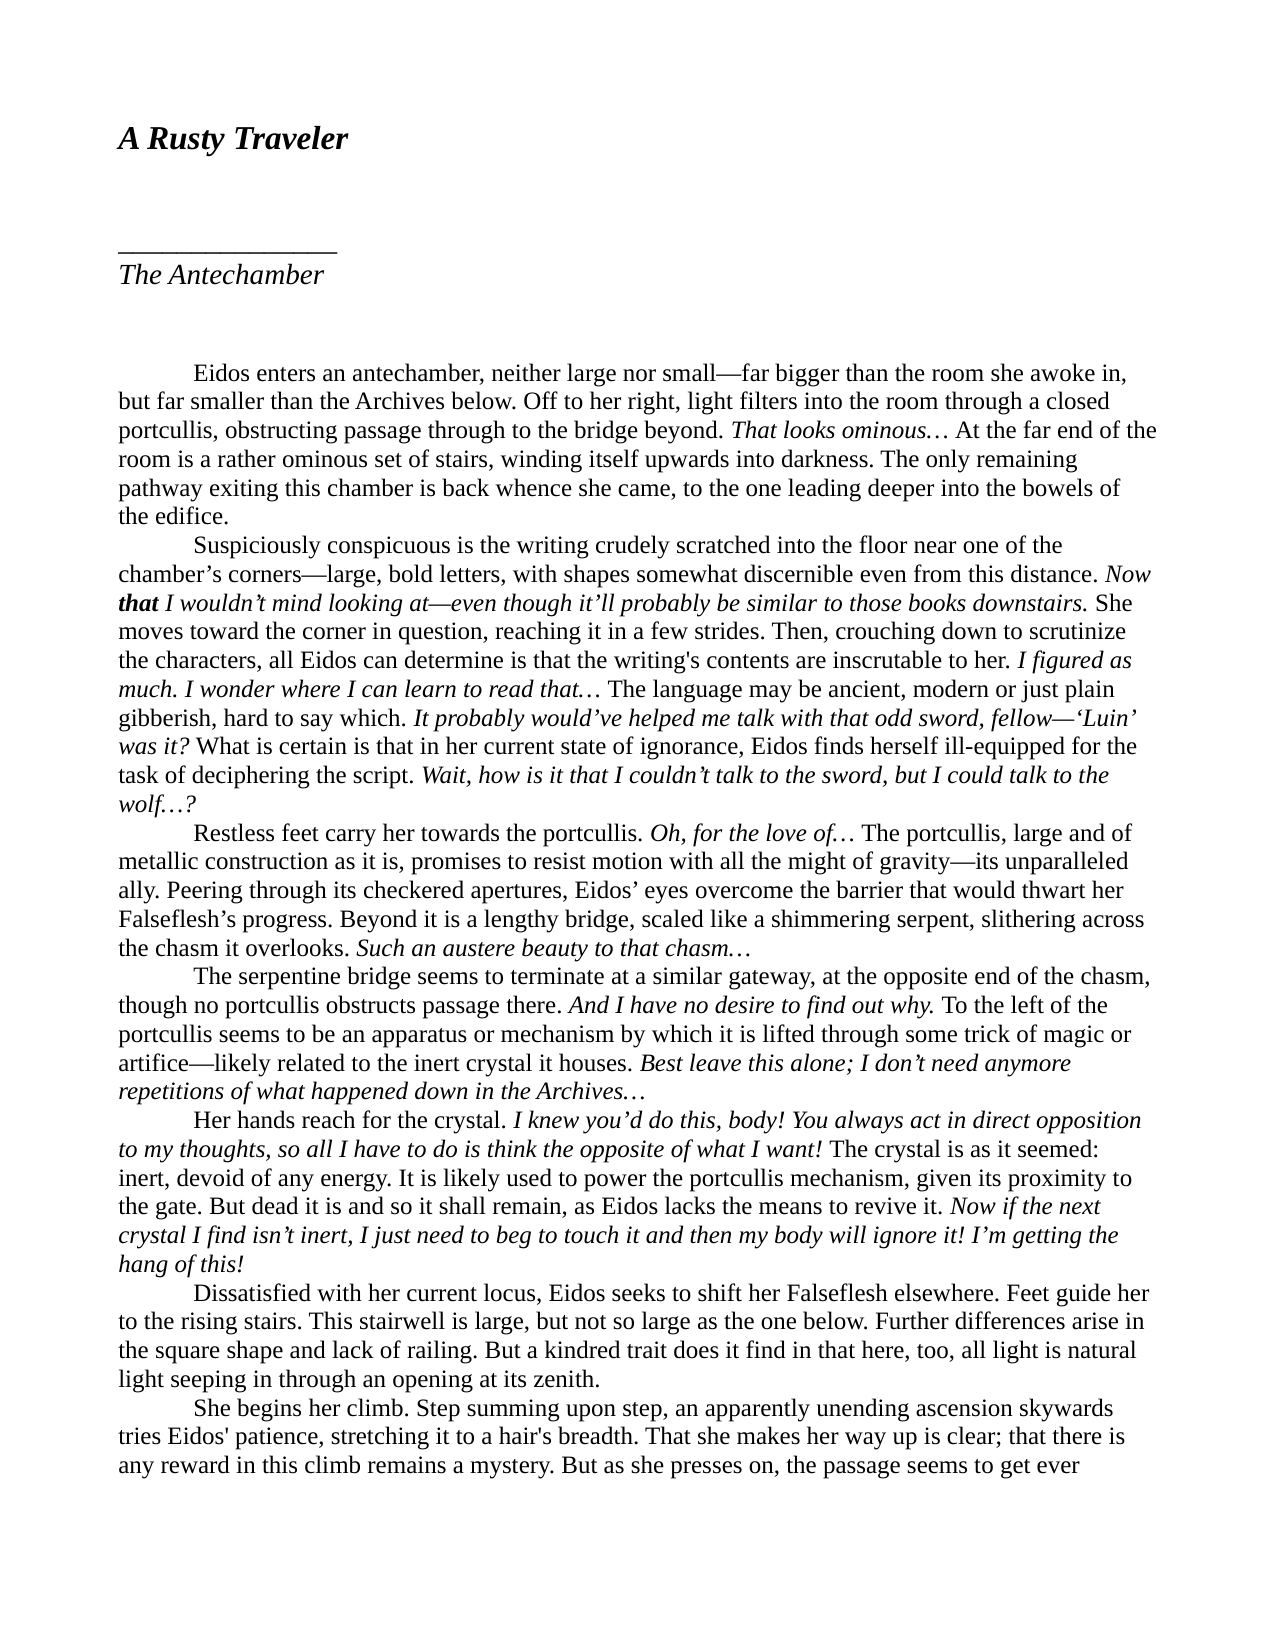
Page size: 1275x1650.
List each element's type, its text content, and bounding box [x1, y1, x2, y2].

text Suspiciously conspicuous is the writing crudely scratched into the floor near one of the chamber’s corners—large, bold letters, with shapes somewhat discernible even from this distance. Now that I wouldn’t mind looking at—even though it’ll probably be similar to those books downstairs. She moves toward the corner in question, reaching it in a few strides. Then, crouching down to scrutinize the characters, all Eidos can determine is that the writing's contents are inscrutable to her. I figured as much. I wonder where I can learn to read that… The language may be ancient, modern or just plain gibberish, hard to say which. It probably would’ve helped me talk with that odd sword, fellow—‘Luin’ was it? What is certain is that in her current state of ignorance, Eidos finds herself ill-equipped for the task of deciphering the script. Wait, how is it that I couldn’t talk to the sword, but I could talk to the wolf…? [118, 530, 1157, 818]
text Dissatisfied with her current locus, Eidos seeks to shift her Falseflesh elsewhere. Feet guide her to the rising stairs. This stairwell is large, but not so large as the one below. Further differences arise in the square shape and lack of railing. But a kindred trait does it find in that here, too, all light is natural light seeping in through an opening at its zenith. [118, 1278, 1157, 1393]
text A Rusty Traveler [118, 118, 1157, 156]
text _______________ [118, 223, 1157, 257]
text Her hands reach for the crystal. I knew you’d do this, body! You always act in direct opposition to my thoughts, so all I have to do is think the opposite of what I want! The crystal is as it seemed: inert, devoid of any energy. It is likely used to power the portcullis mechanism, given its proximity to the gate. But dead it is and so it shall remain, as Eidos lacks the means to revive it. Now if the next crystal I find isn’t inert, I just need to beg to touch it and then my body will ignore it! I’m getting the hang of this! [118, 1105, 1157, 1278]
text The Antechamber [118, 257, 1157, 291]
text Eidos enters an antechamber, neither large nor small—far bigger than the room she awoke in, but far smaller than the Archives below. Off to her right, light filters into the room through a closed portcullis, obstructing passage through to the bridge beyond. That looks ominous… At the far end of the room is a rather ominous set of stairs, winding itself upwards into darkness. The only remaining pathway exiting this chamber is back whence she came, to the one leading deeper into the bowels of the edifice. [118, 358, 1157, 530]
text The serpentine bridge seems to terminate at a similar gateway, at the opposite end of the chasm, though no portcullis obstructs passage there. And I have no desire to find out why. To the left of the portcullis seems to be an apparatus or mechanism by which it is lifted through some trick of magic or artifice—likely related to the inert crystal it houses. Best leave this alone; I don’t need anymore repetitions of what happened down in the Archives… [118, 961, 1157, 1105]
text She begins her climb. Step summing upon step, an apparently unending ascension skywards tries Eidos' patience, stretching it to a hair's breadth. That she makes her way up is clear; that there is any reward in this climb remains a mystery. But as she presses on, the passage seems to get ever [118, 1393, 1157, 1479]
text Restless feet carry her towards the portcullis. Oh, for the love of… The portcullis, large and of metallic construction as it is, promises to resist motion with all the might of gravity—its unparalleled ally. Peering through its checkered apertures, Eidos’ eyes overcome the barrier that would thwart her Falseflesh’s progress. Beyond it is a lengthy bridge, scaled like a shimmering serpent, slithering across the chasm it overlooks. Such an austere beauty to that chasm… [118, 818, 1157, 961]
